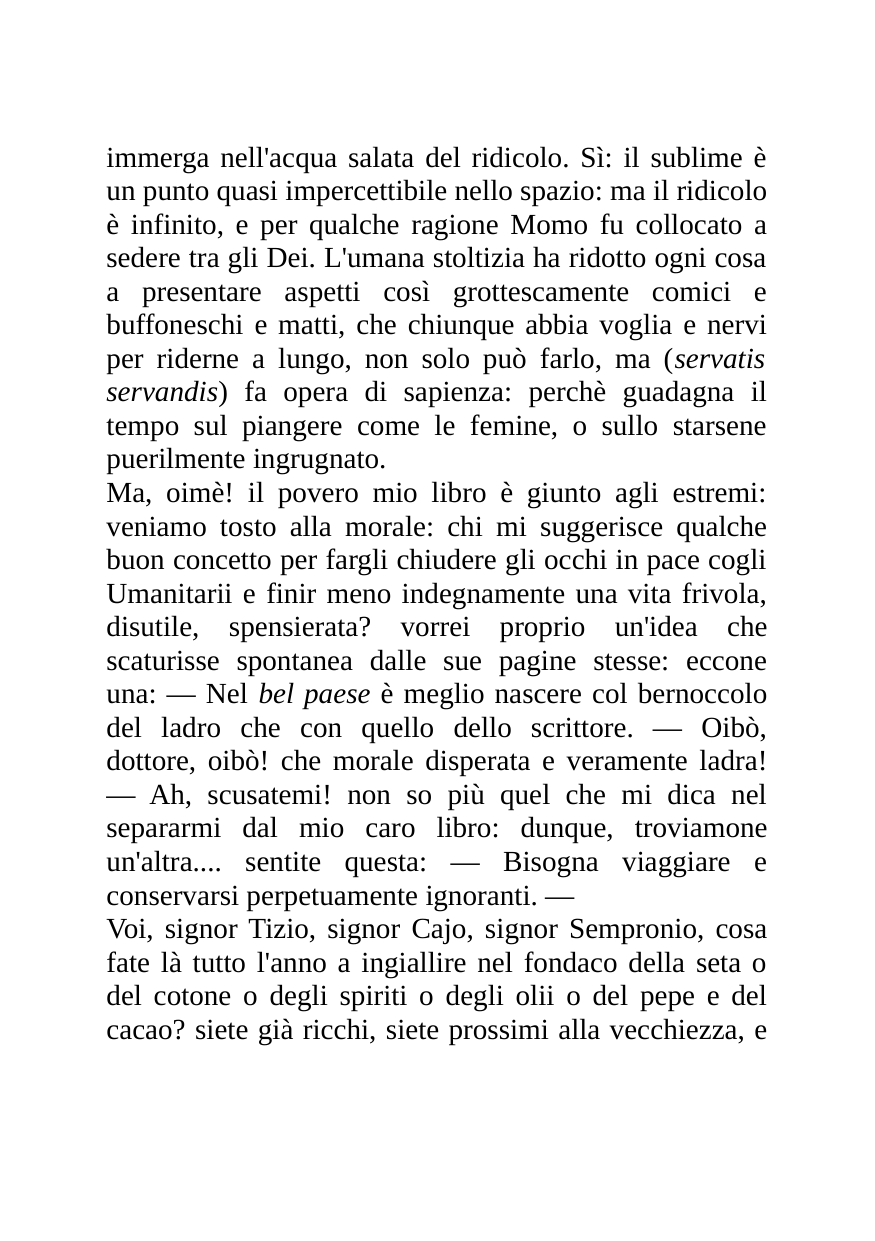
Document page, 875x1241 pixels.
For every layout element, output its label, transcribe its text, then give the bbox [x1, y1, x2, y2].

text Ma, oimè! il povero mio libro è giunto agli estremi: veniamo tosto alla morale: chi mi suggerisce qualche buon concetto per fargli chiudere gli occhi in pace cogli Umanitarii e finir meno indegnamente una vita frivola, disutile, spensierata? vorrei proprio un'idea che scaturisse spontanea dalle sue pagine stesse: eccone una: ― Nel bel paese è meglio nascere col bernoccolo del ladro che con quello dello scrittore. ― Oibò, dottore, oibò! che morale disperata e veramente ladra! ― Ah, scusatemi! non so più quel che mi dica nel separarmi dal mio caro libro: dunque, troviamone un'altra.... sentite questa: ― Bisogna viaggiare e conservarsi perpetuamente ignoranti. ― [106, 475, 768, 911]
text Voi, signor Tizio, signor Cajo, signor Sempronio, cosa fate là tutto l'anno a ingiallire nel fondaco della seta o del cotone o degli spiriti o degli olii o del pepe e del cacao? siete già ricchi, siete prossimi alla vecchiezza, e [106, 911, 768, 1045]
text immerga nell'acqua salata del ridicolo. Sì: il sublime è un punto quasi impercettibile nello spazio: ma il ridicolo è infinito, e per qualche ragione Momo fu collocato a sedere tra gli Dei. L'umana stoltizia ha ridotto ogni cosa a presentare aspetti così grottescamente comici e buffoneschi e matti, che chiunque abbia voglia e nervi per riderne a lungo, non solo può farlo, ma (servatis servandis) fa opera di sapienza: perchè guadagna il tempo sul piangere come le femine, o sullo starsene puerilmente ingrugnato. [106, 140, 768, 475]
